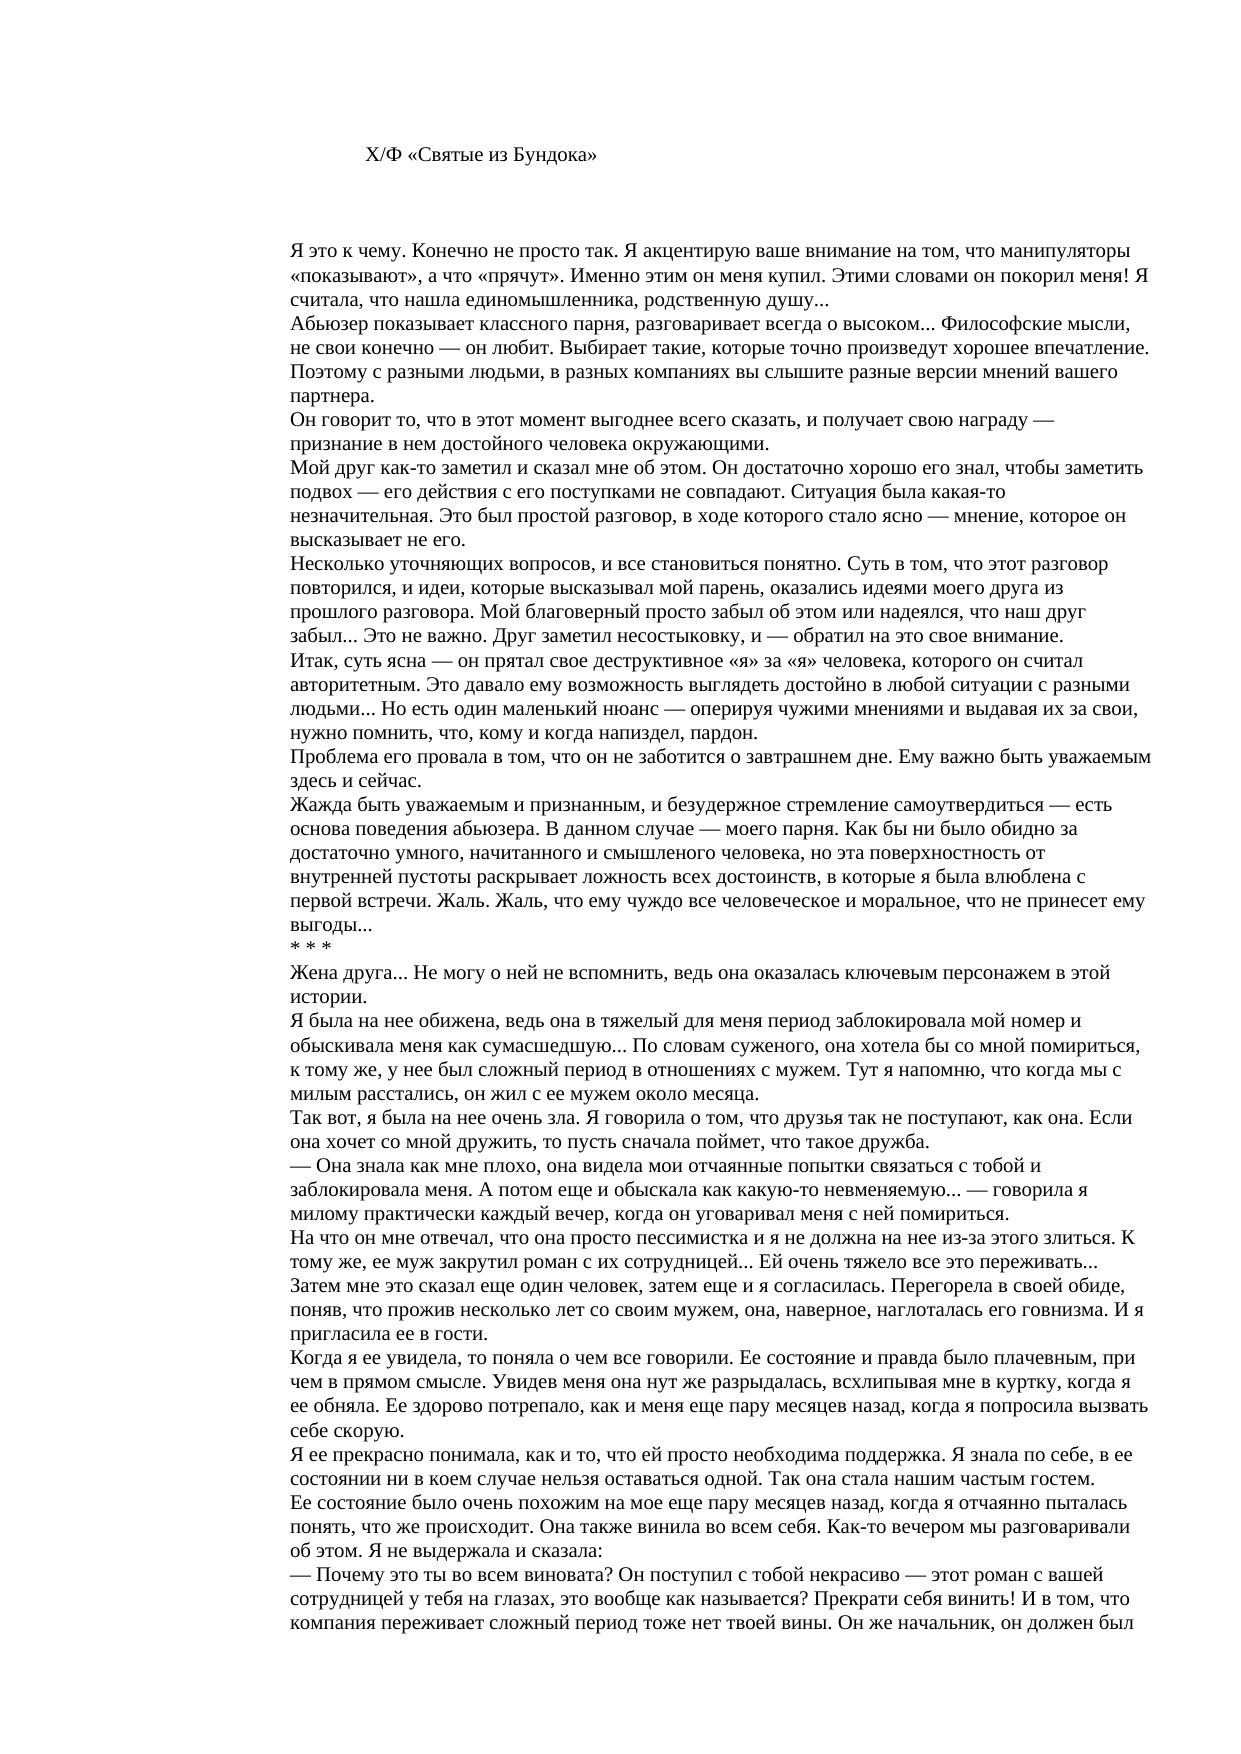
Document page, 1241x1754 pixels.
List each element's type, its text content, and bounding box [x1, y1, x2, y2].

text Жажда быть уважаемым и признанным, и безудержное стремление самоутвердиться — есть основа поведения абьюзера. В данном случае — моего парня. Как бы ни было обидно за достаточно умного, начитанного и смышленого человека, но эта поверхностность от внутренней пустоты раскрывает ложность всех достоинств, в которые я была влюблена с первой встречи. Жаль. Жаль, что ему чуждо все человеческое и моральное, что не принесет ему выгоды... [290, 792, 1152, 936]
text Я это к чему. Конечно не просто так. Я акцентирую ваше внимание на том, что манипуляторы «показывают», а что «прячут». Именно этим он меня купил. Этими словами он покорил меня! Я считала, что нашла единомышленника, родственную душу... [290, 238, 1152, 311]
text * * * [290, 936, 1152, 960]
text Мой друг как-то заметил и сказал мне об этом. Он достаточно хорошо его знал, чтобы заметить подвох — его действия с его поступками не совпадают. Ситуация была какая-то незначительная. Это был простой разговор, в ходе которого стало ясно — мнение, которое он высказывает не его. [290, 455, 1152, 551]
text Жена друга... Не могу о ней не вспомнить, ведь она оказалась ключевым персонажем в этой истории. [290, 960, 1152, 1008]
text Несколько уточняющих вопросов, и все становиться понятно. Суть в том, что этот разговор повторился, и идеи, которые высказывал мой парень, оказались идеями моего друга из прошлого разговора. Мой благоверный просто забыл об этом или надеялся, что наш друг забыл... Это не важно. Друг заметил несостыковку, и — обратил на это свое внимание. [290, 551, 1152, 647]
text Ее состояние было очень похожим на мое еще пару месяцев назад, когда я отчаянно пыталась понять, что же происходит. Она также винила во всем себя. Как-то вечером мы разговаривали об этом. Я не выдержала и сказала: [290, 1490, 1152, 1562]
text — Почему это ты во всем виновата? Он поступил с тобой некрасиво — этот роман с вашей сотрудницей у тебя на глазах, это вообще как называется? Прекрати себя винить! И в том, что компания переживает сложный период тоже нет твоей вины. Он же начальник, он должен был [290, 1562, 1152, 1634]
text Проблема его провала в том, что он не заботится о завтрашнем дне. Ему важно быть уважаемым здесь и сейчас. [290, 744, 1152, 792]
text Так вот, я была на нее очень зла. Я говорила о том, что друзья так не поступают, как она. Если она хочет со мной дружить, то пусть сначала поймет, что такое дружба. [290, 1105, 1152, 1153]
text — Она знала как мне плохо, она видела мои отчаянные попытки связаться с тобой и заблокировала меня. А потом еще и обыскала как какую-то невменяемую... — говорила я милому практически каждый вечер, когда он уговаривал меня с ней помириться. [290, 1153, 1152, 1225]
text Абьюзер показывает классного парня, разговаривает всегда о высоком... Философские мысли, не свои конечно — он любит. Выбирает такие, которые точно произведут хорошее впечатление. Поэтому с разными людьми, в разных компаниях вы слышите разные версии мнений вашего партнера. [290, 311, 1152, 407]
text Итак, суть ясна — он прятал свое деструктивное «я» за «я» человека, которого он считал авторитетным. Это давало ему возможность выглядеть достойно в любой ситуации с разными людьми... Но есть один маленький нюанс — оперируя чужими мнениями и выдавая их за свои, нужно помнить, что, кому и когда напиздел, пардон. [290, 647, 1152, 744]
text На что он мне отвечал, что она просто пессимистка и я не должна на нее из-за этого злиться. К тому же, ее муж закрутил роман с их сотрудницей... Ей очень тяжело все это переживать... Затем мне это сказал еще один человек, затем еще и я согласилась. Перегорела в своей обиде, поняв, что прожив несколько лет со своим мужем, она, наверное, наглоталась его говнизма. И я пригласила ее в гости. [290, 1225, 1152, 1345]
text Он говорит то, что в этот момент выгоднее всего сказать, и получает свою награду — признание в нем достойного человека окружающими. [290, 407, 1152, 455]
text Я была на нее обижена, ведь она в тяжелый для меня период заблокировала мой номер и обыскивала меня как сумасшедшую... По словам суженого, она хотела бы со мной помириться, к тому же, у нее был сложный период в отношениях с мужем. Тут я напомню, что когда мы с милым расстались, он жил с ее мужем около месяца. [290, 1008, 1152, 1105]
text Я ее прекрасно понимала, как и то, что ей просто необходима поддержка. Я знала по себе, в ее состоянии ни в коем случае нельзя оставаться одной. Так она стала нашим частым гостем. [290, 1442, 1152, 1490]
text Когда я ее увидела, то поняла о чем все говорили. Ее состояние и правда было плачевным, при чем в прямом смысле. Увидев меня она нут же разрыдалась, всхлипывая мне в куртку, когда я ее обняла. Ее здорово потрепало, как и меня еще пару месяцев назад, когда я попросила вызвать себе скорую. [290, 1345, 1152, 1442]
text Х/Ф «Святые из Бундока» [365, 142, 1152, 166]
